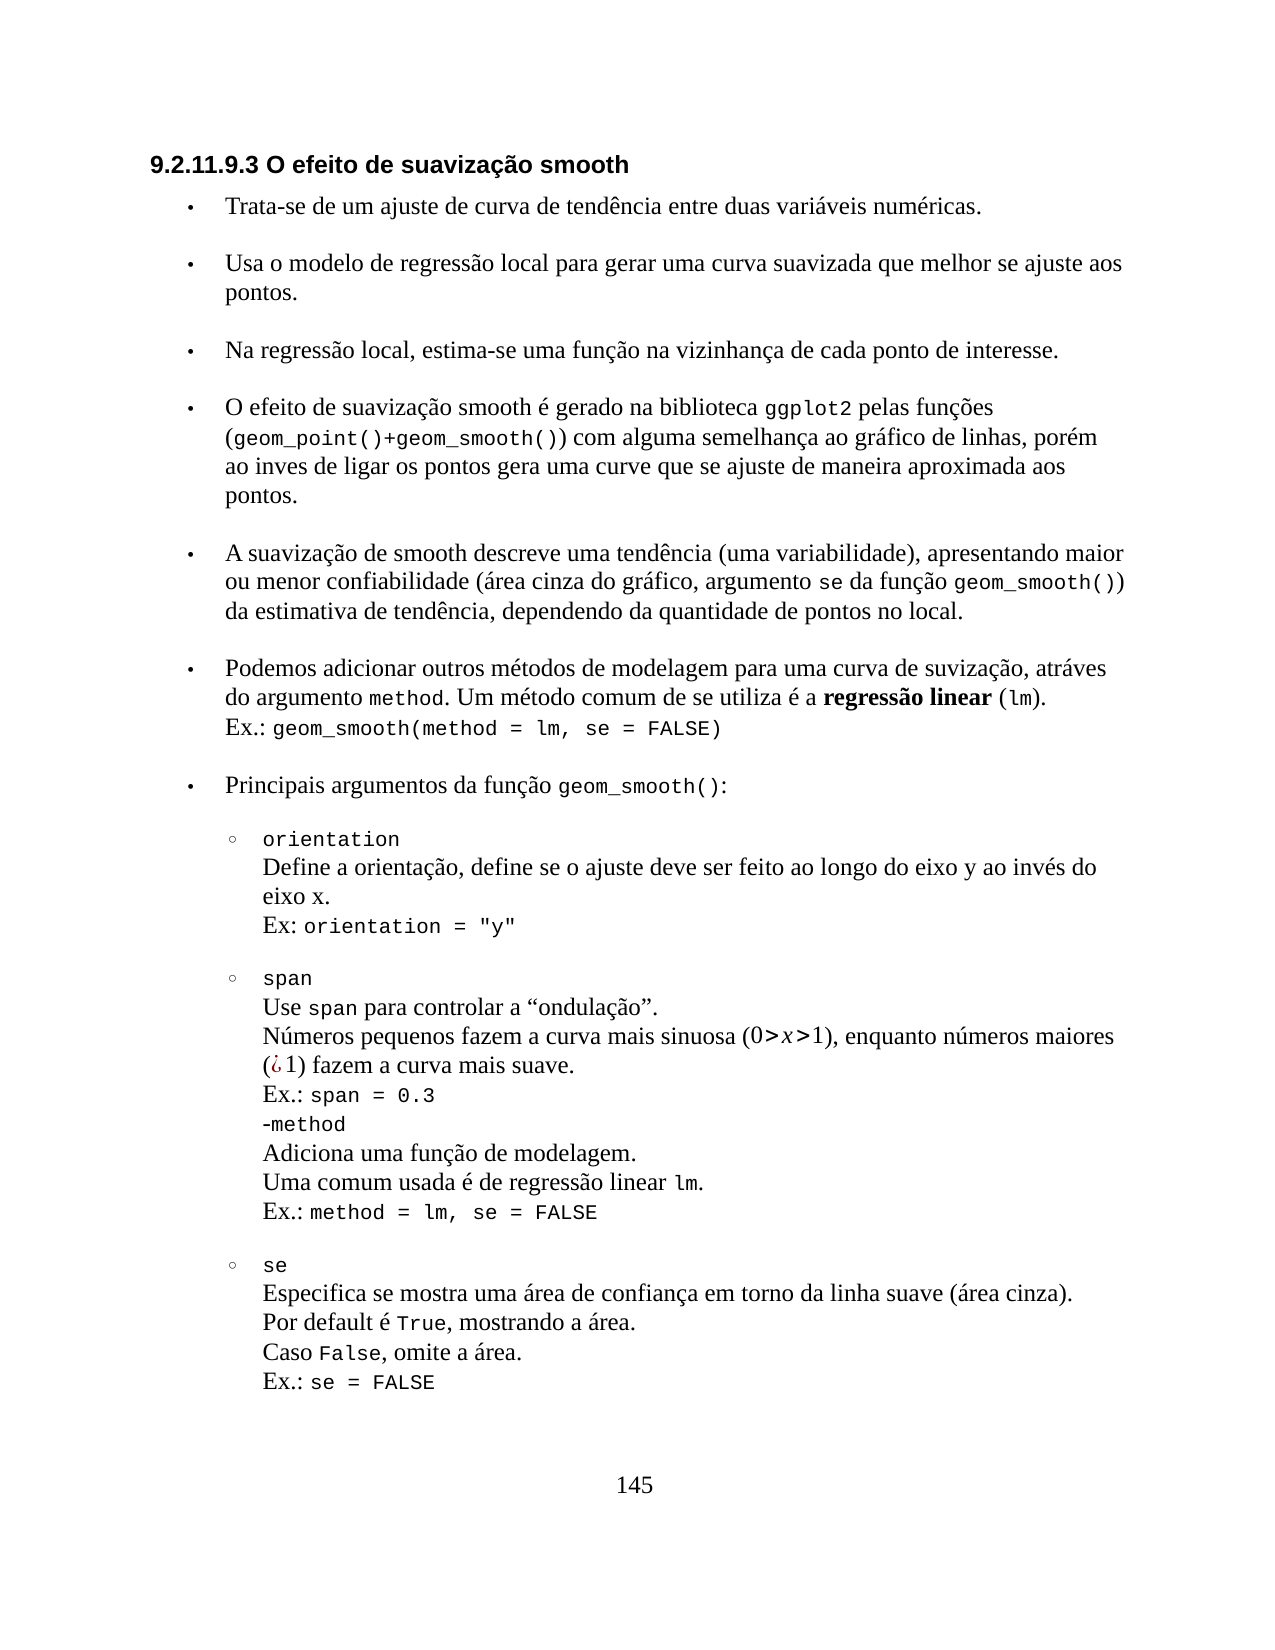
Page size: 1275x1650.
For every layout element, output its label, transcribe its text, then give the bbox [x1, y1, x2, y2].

list O efeito de suavização smooth é gerado na biblioteca ggplot2 pelas funções (geom_point()+geom_smooth()) com alguma semelhança ao gráfico de linhas, porém ao inves de ligar os pontos gera uma curve que se ajuste de maneira aproximada aos pontos. [187, 392, 1125, 538]
list Principais argumentos da função geom_smooth(): [187, 770, 1125, 828]
list A suavização de smooth descreve uma tendência (uma variabilidade), apresentando maior ou menor confiabilidade (área cinza do gráfico, argumento se da função geom_smooth()) da estimativa de tendência, dependendo da quantidade de pontos no local. [187, 538, 1125, 653]
list Na regressão local, estima-se uma função na vizinhança de cada ponto de interesse. [187, 335, 1125, 392]
list orientation Define a orientação, define se o ajuste deve ser feito ao longo do eixo y ao invés do eixo x. Ex: orientation = "y" [225, 828, 1125, 968]
list Usa o modelo de regressão local para gerar uma curva suavizada que melhor se ajuste aos pontos. [187, 248, 1125, 335]
list se Especifica se mostra uma área de confiança em torno da linha suave (área cinza). Por default é True, mostrando a área. Caso False, omite a área. Ex.: se = FALSE [225, 1254, 1125, 1424]
subtitle 9.2.11.9.3 O efeito de suavização smooth [150, 150, 1125, 178]
list Trata-se de um ajuste de curva de tendência entre duas variáveis numéricas. [187, 191, 1125, 248]
list span Use span para controlar a “ondulação”. Números pequenos fazem a curva mais sinuosa (), enquanto números maiores () fazem a curva mais suave. Ex.: span = 0.3 -method Adiciona uma função de modelagem. Uma comum usada é de regressão linear lm. Ex.: method = lm, se = FALSE [225, 968, 1125, 1254]
list Podemos adicionar outros métodos de modelagem para uma curva de suvização, atráves do argumento method. Um método comum de se utiliza é a regressão linear (lm). Ex.: geom_smooth(method = lm, se = FALSE) [187, 653, 1125, 770]
